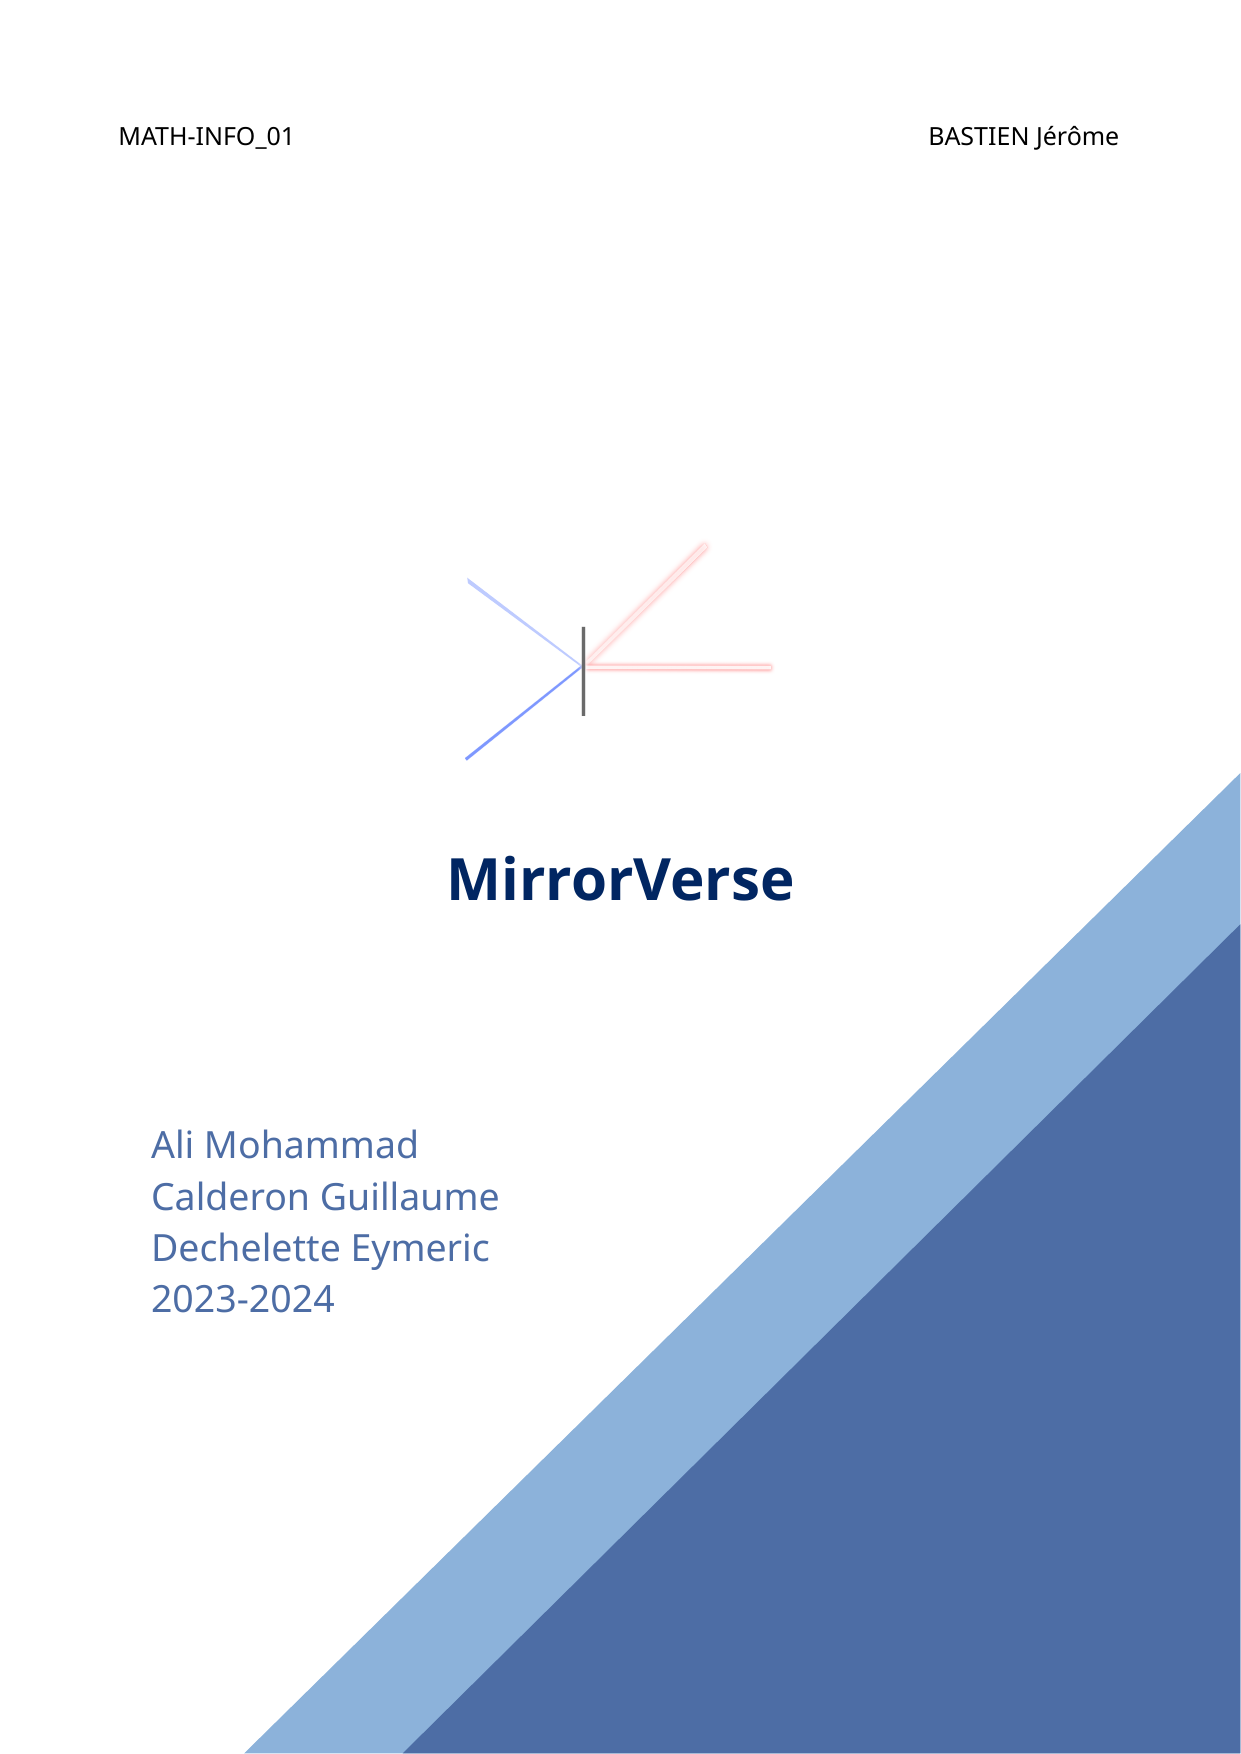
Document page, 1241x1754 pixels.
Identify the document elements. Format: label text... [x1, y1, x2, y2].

picture [464, 536, 776, 762]
title MirrorVerse [446, 838, 794, 917]
